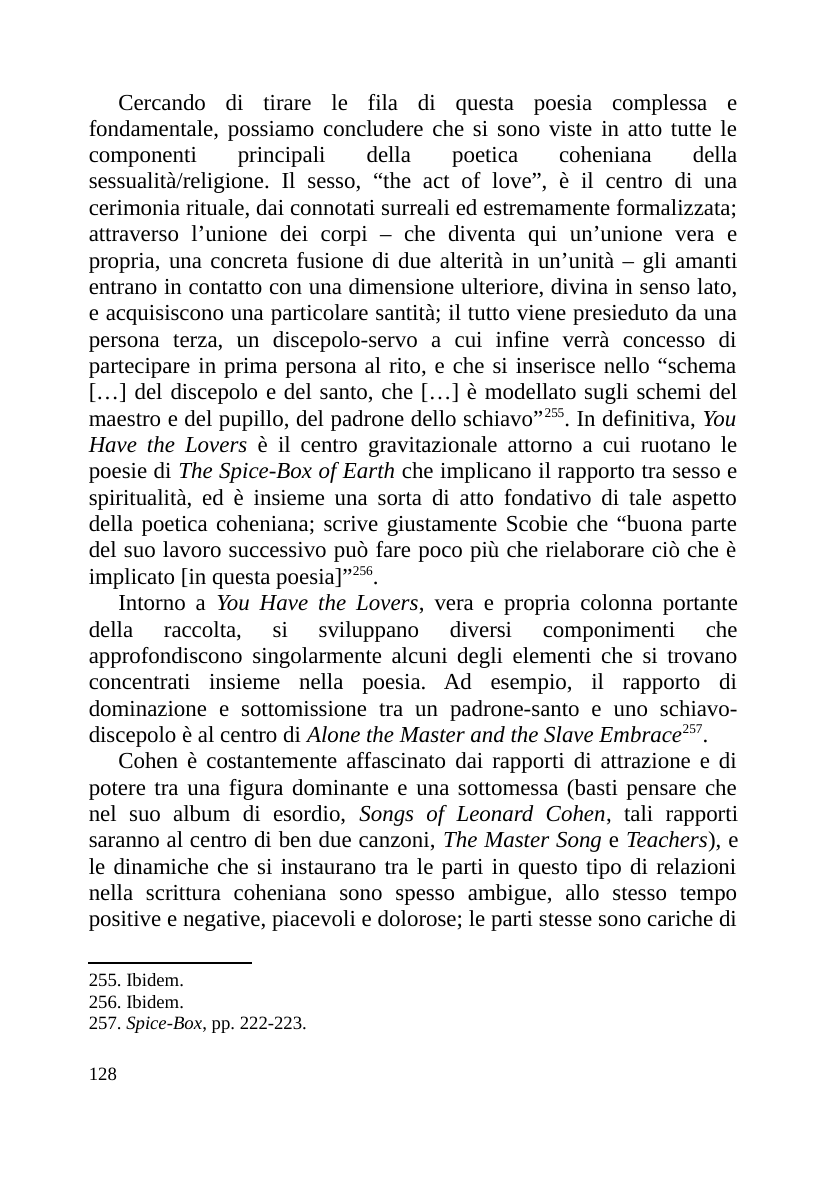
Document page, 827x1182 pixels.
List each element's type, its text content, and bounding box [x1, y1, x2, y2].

text Ibidem. [88, 969, 738, 991]
text Cercando di tirare le fila di questa poesia complessa e fondamentale, possiamo concludere che si sono viste in atto tutte le componenti principali della poetica coheniana della sessualità/religione. Il sesso, “the act of love”, è il centro di una cerimonia rituale, dai connotati surreali ed estremamente formalizzata; attraverso l’unione dei corpi – che diventa qui un’unione vera e propria, una concreta fusione di due alterità in un’unità – gli amanti entrano in contatto con una dimensione ulteriore, divina in senso lato, e acquisiscono una particolare santità; il tutto viene presieduto da una persona terza, un discepolo-servo a cui infine verrà concesso di partecipare in prima persona al rito, e che si inserisce nello “schema […] del discepolo e del santo, che […] è modellato sugli schemi del maestro e del pupillo, del padrone dello schiavo”. In definitiva, You Have the Lovers è il centro gravitazionale attorno a cui ruotano le poesie di The Spice-Box of Earth che implicano il rapporto tra sesso e spiritualità, ed è insieme una sorta di atto fondativo di tale aspetto della poetica coheniana; scrive giustamente Scobie che “buona parte del suo lavoro successivo può fare poco più che rielaborare ciò che è implicato [in questa poesia]”. [88, 88, 738, 589]
text Ibidem. [88, 991, 738, 1012]
text Intorno a You Have the Lovers, vera e propria colonna portante della raccolta, si sviluppano diversi componimenti che approfondiscono singolarmente alcuni degli elementi che si trovano concentrati insieme nella poesia. Ad esempio, il rapporto di dominazione e sottomissione tra un padrone-santo e uno schiavo-discepolo è al centro di Alone the Master and the Slave Embrace. [88, 589, 738, 747]
text Cohen è costantemente affascinato dai rapporti di attrazione e di potere tra una figura dominante e una sottomessa (basti pensare che nel suo album di esordio, Songs of Leonard Cohen, tali rapporti saranno al centro di ben due canzoni, The Master Song e Teachers), e le dinamiche che si instaurano tra le parti in questo tipo di relazioni nella scrittura coheniana sono spesso ambigue, allo stesso tempo positive e negative, piacevoli e dolorose; le parti stesse sono cariche di [88, 747, 738, 932]
text Spice-Box, pp. 222-223. [88, 1012, 738, 1034]
